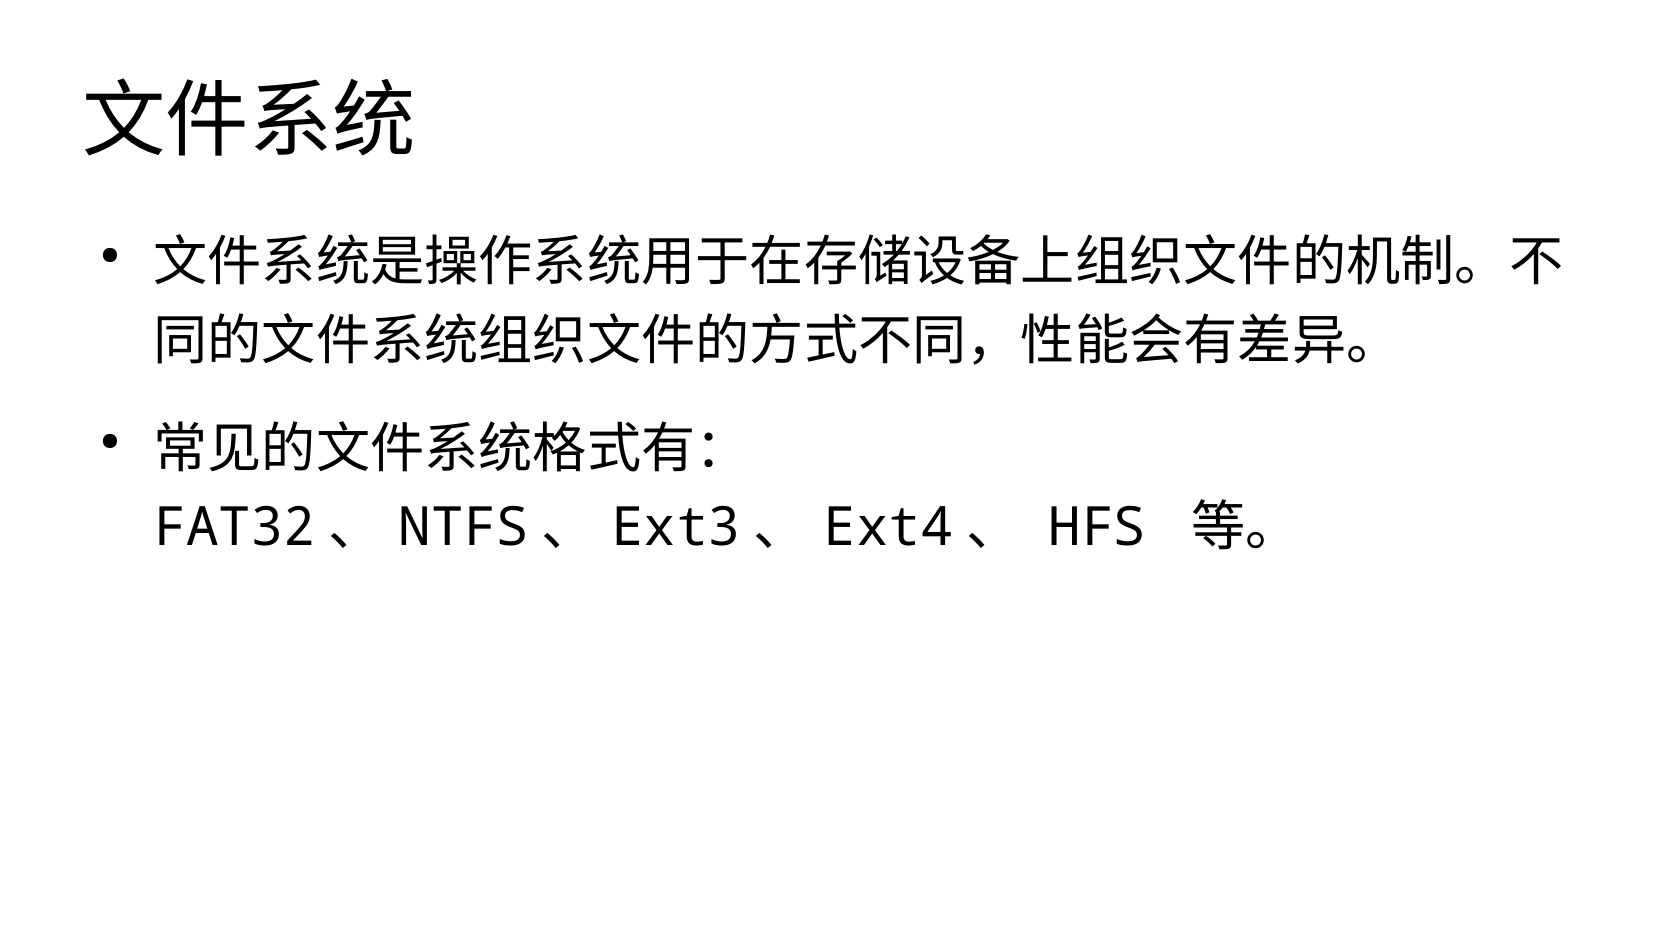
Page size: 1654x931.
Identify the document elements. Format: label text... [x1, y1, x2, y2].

list 文件系统是操作系统用于在存储设备上组织文件的机制。不同的文件系统组织文件的方式不同，性能会有差异。 常见的文件系统格式有：FAT32、NTFS、Ext3、Ext4、 HFS 等。 [82, 217, 1571, 839]
title 文件系统 [82, 37, 1571, 189]
